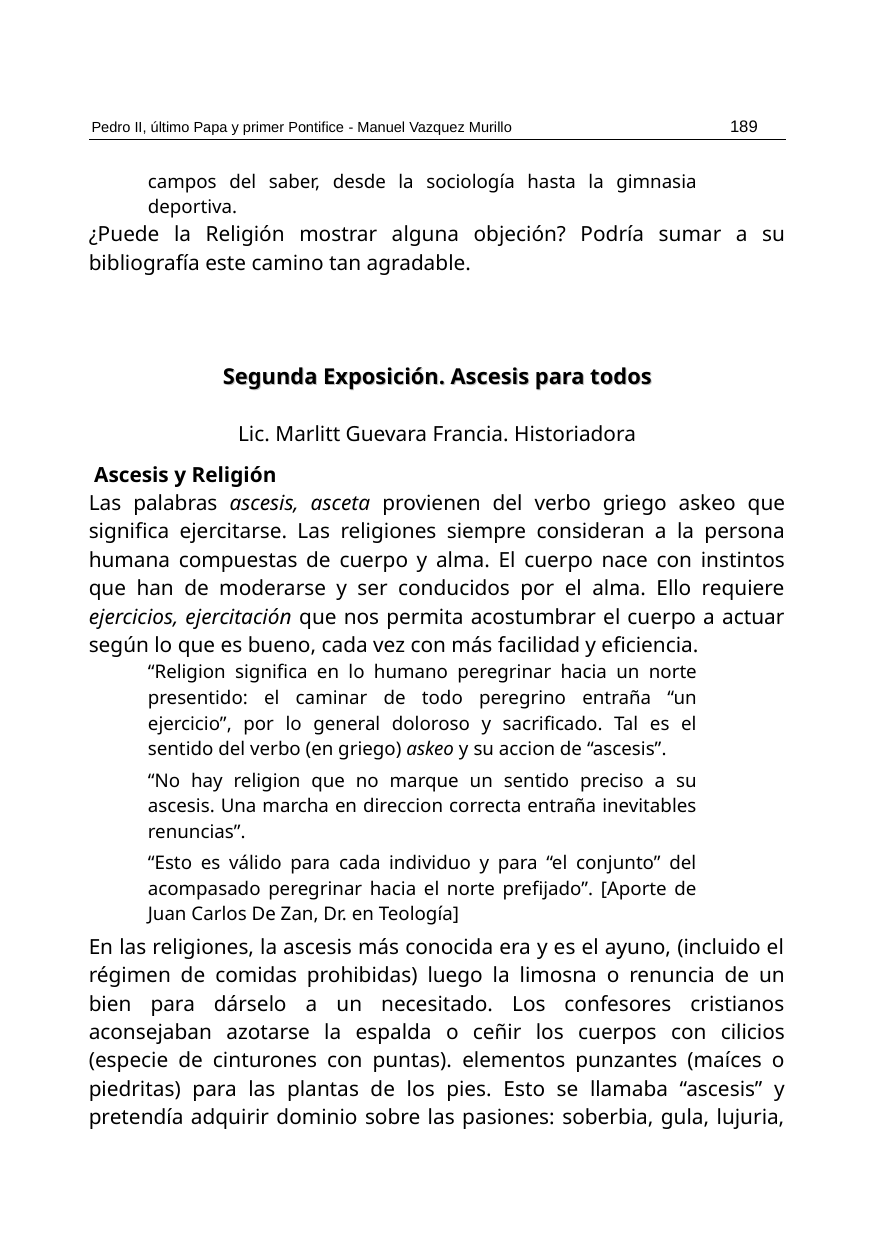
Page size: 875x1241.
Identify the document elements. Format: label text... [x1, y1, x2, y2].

text “No hay religion que no marque un sentido preciso a su ascesis. Una marcha en direccion correcta entraña inevitables renuncias”. [148, 767, 697, 843]
text “Religion significa en lo humano peregrinar hacia un norte presentido: el caminar de todo peregrino entraña “un ejercicio”, por lo general doloroso y sacrificado. Tal es el sentido del verbo (en griego) askeo y su accion de “ascesis”. [148, 659, 697, 761]
text “Esto es válido para cada individuo y para “el conjunto” del acompasado peregrinar hacia el norte prefijado”. [Aporte de Juan Carlos De Zan, Dr. en Teología] [148, 849, 697, 926]
text Ascesis y Religión [88, 460, 786, 488]
text ¿Puede la Religión mostrar alguna objeción? Podría sumar a su bibliografía este camino tan agradable. [88, 219, 786, 276]
subtitle Segunda Exposición. Ascesis para todos [88, 361, 786, 391]
text En las religiones, la ascesis más conocida era y es el ayuno, (incluido el régimen de comidas prohibidas) luego la limosna o renuncia de un bien para dárselo a un necesitado. Los confesores cristianos aconsejaban azotarse la espalda o ceñir los cuerpos con cilicios (especie de cinturones con puntas). elementos punzantes (maíces o piedritas) para las plantas de los pies. Esto se llamaba “ascesis” y pretendía adquirir dominio sobre las pasiones: soberbia, gula, lujuria, [88, 932, 786, 1131]
subtitle Lic. Marlitt Guevara Francia. Historiadora [177, 391, 697, 448]
text campos del saber, desde la sociología hasta la gimnasia deportiva. [148, 168, 697, 219]
text Las palabras ascesis, asceta provienen del verbo griego askeo que significa ejercitarse. Las religiones siempre consideran a la persona humana compuestas de cuerpo y alma. El cuerpo nace con instintos que han de moderarse y ser conducidos por el alma. Ello requiere ejercicios, ejercitación que nos permita acostumbrar el cuerpo a actuar según lo que es bueno, cada vez con más facilidad y eficiencia. [88, 488, 786, 659]
